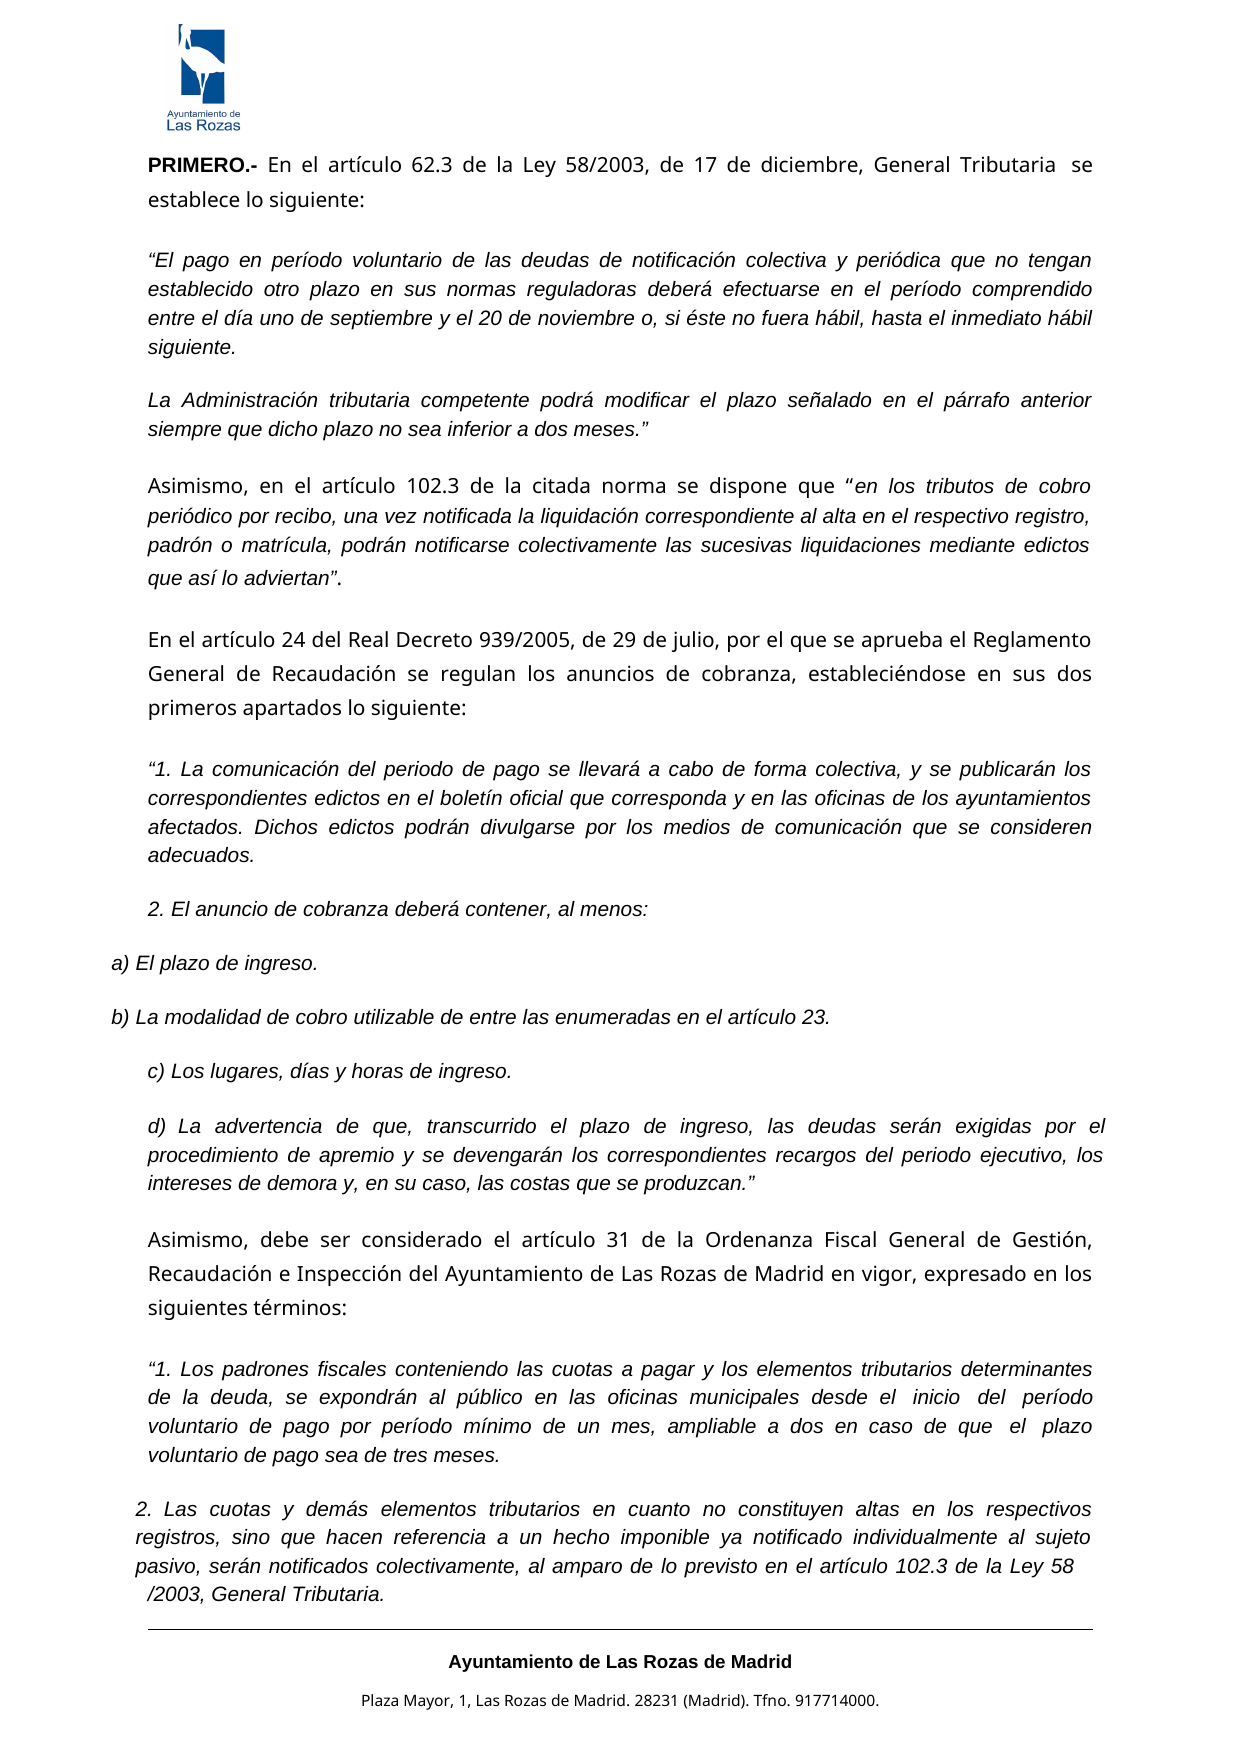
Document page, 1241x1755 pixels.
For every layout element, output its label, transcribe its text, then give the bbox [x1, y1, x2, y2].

text “1. La comunicación del periodo de pago se llevará a cabo de forma colectiva, y se publicarán los correspondientes edictos en el boletín oficial que corresponda y en las oficinas de los ayuntamientos afectados. Dichos edictos podrán divulgarse por los medios de comunicación que se consideren adecuados. [148, 757, 1093, 867]
text Asimismo, en el artículo 102.3 de la citada norma se dispone que “en los tributos de cobro periódico por recibo, una vez notificada la liquidación correspondiente al alta en el respectivo registro, padrón o matrícula, podrán notificarse colectivamente las sucesivas liquidaciones mediante edictos que así lo adviertan”. [148, 471, 1093, 591]
text Asimismo, debe ser considerado el artículo 31 de la Ordenanza Fiscal General de Gestión, Recaudación e Inspección del Ayuntamiento de Las Rozas de Madrid en vigor, expresado en los siguientes términos: [148, 1225, 1093, 1321]
list Los lugares, días y horas de ingreso. [147, 1059, 1105, 1083]
list Las cuotas y demás elementos tributarios en cuanto no constituyen altas en los respectivos registros, sino que hacen referencia a un hecho imponible ya notificado individualmente al sujeto pasivo, serán notificados colectivamente, al amparo de lo previsto en el artículo 102.3 de la Ley 58 [135, 1496, 1093, 1578]
text 2. El anuncio de cobranza deberá contener, al menos: [148, 897, 1105, 921]
list La advertencia de que, transcurrido el plazo de ingreso, las deudas serán exigidas por el procedimiento de apremio y se devengarán los correspondientes recargos del periodo ejecutivo, los intereses de demora y, en su caso, las costas que se produzcan.” [148, 1114, 1105, 1195]
text /2003, General Tributaria. [148, 1583, 1105, 1607]
list El plazo de ingreso. [111, 951, 1105, 975]
text En el artículo 24 del Real Decreto 939/2005, de 29 de julio, por el que se aprueba el Reglamento General de Recaudación se regulan los anuncios de cobranza, estableciéndose en sus dos primeros apartados lo siguiente: [148, 625, 1093, 722]
text La Administración tributaria competente podrá modificar el plazo señalado en el párrafo anterior siempre que dicho plazo no sea inferior a dos meses.” [148, 388, 1093, 441]
text “El pago en período voluntario de las deudas de notificación colectiva y periódica que no tengan establecido otro plazo en sus normas reguladoras deberá efectuarse en el período comprendido entre el día uno de septiembre y el 20 de noviembre o, si éste no fuera hábil, hasta el inmediato hábil siguiente. [148, 248, 1093, 358]
list La modalidad de cobro utilizable de entre las enumeradas en el artículo 23. [111, 1005, 1105, 1029]
text PRIMERO.- En el artículo 62.3 de la Ley 58/2003, de 17 de diciembre, General Tributaria se establece lo siguiente: [148, 150, 1093, 213]
text “1. Los padrones fiscales conteniendo las cuotas a pagar y los elementos tributarios determinantes de la deuda, se expondrán al público en las oficinas municipales desde el inicio del período voluntario de pago por período mínimo de un mes, ampliable a dos en caso de que el plazo voluntario de pago sea de tres meses. [148, 1356, 1093, 1467]
